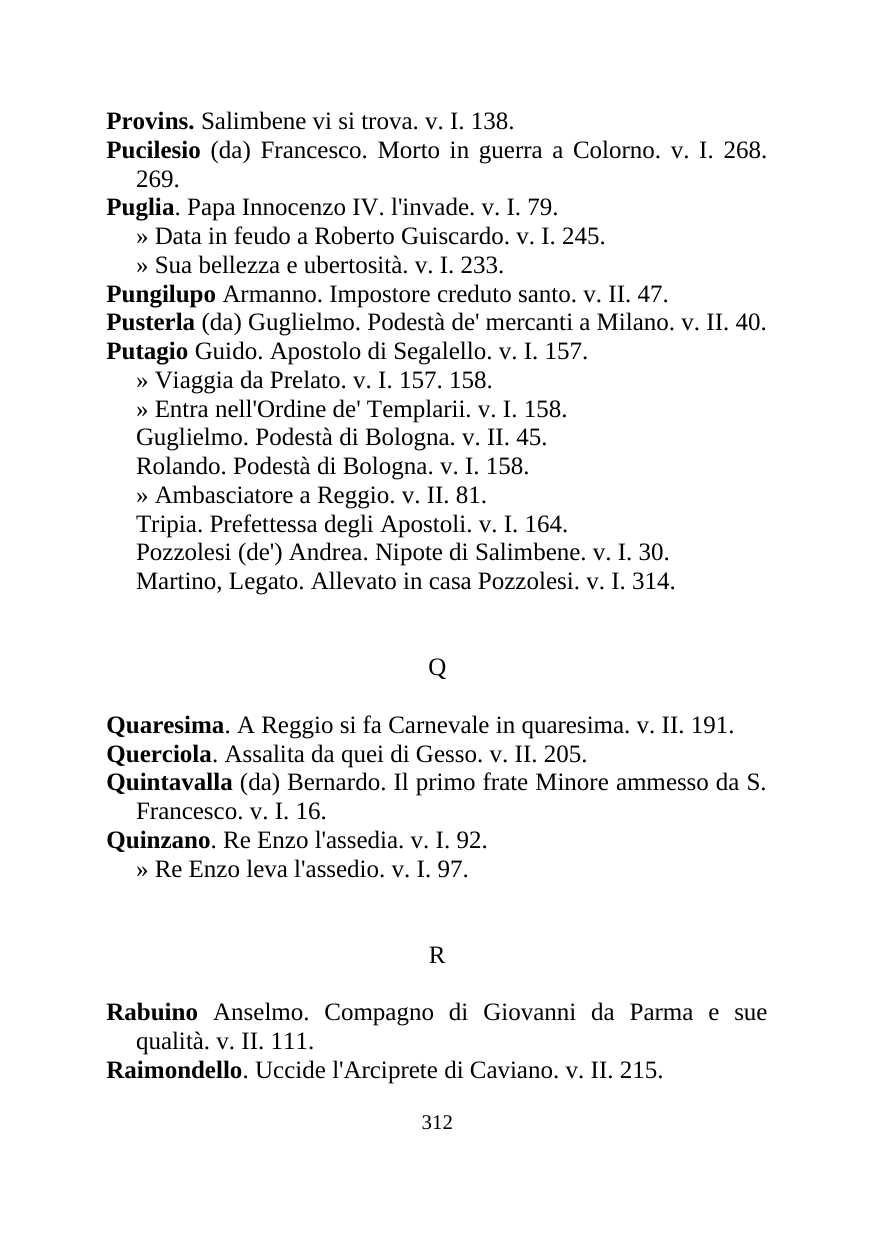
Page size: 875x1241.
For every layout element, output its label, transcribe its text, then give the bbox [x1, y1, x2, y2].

text Rabuino Anselmo. Compagno di Giovanni da Parma e sue qualità. v. II. 111. [106, 997, 768, 1055]
text Raimondello. Uccide l'Arciprete di Caviano. v. II. 215. [106, 1055, 768, 1084]
text Martino, Legato. Allevato in casa Pozzolesi. v. I. 314. [136, 566, 768, 595]
text Querciola. Assalita da quei di Gesso. v. II. 205. [106, 739, 768, 767]
text Q [106, 652, 768, 681]
text Provins. Salimbene vi si trova. v. I. 138. [106, 106, 768, 135]
text Tripia. Prefettessa degli Apostoli. v. I. 164. [136, 509, 768, 537]
text » Entra nell'Ordine de' Templarii. v. I. 158. [136, 394, 768, 422]
text » Viaggia da Prelato. v. I. 157. 158. [136, 365, 768, 394]
text Pusterla (da) Guglielmo. Podestà de' mercanti a Milano. v. II. 40. [106, 307, 768, 336]
text Guglielmo. Podestà di Bologna. v. II. 45. [136, 422, 768, 451]
text Quaresima. A Reggio si fa Carnevale in quaresima. v. II. 191. [106, 710, 768, 739]
text » Ambasciatore a Reggio. v. II. 81. [136, 480, 768, 509]
text R [106, 940, 768, 969]
text Pozzolesi (de') Andrea. Nipote di Salimbene. v. I. 30. [136, 537, 768, 566]
text Pucilesio (da) Francesco. Morto in guerra a Colorno. v. I. 268. 269. [106, 135, 768, 192]
text Putagio Guido. Apostolo di Segalello. v. I. 157. [106, 336, 768, 365]
text » Data in feudo a Roberto Guiscardo. v. I. 245. [136, 221, 768, 250]
text » Re Enzo leva l'assedio. v. I. 97. [136, 854, 768, 882]
text Pungilupo Armanno. Impostore creduto santo. v. II. 47. [106, 279, 768, 307]
text Rolando. Podestà di Bologna. v. I. 158. [136, 451, 768, 480]
text » Sua bellezza e ubertosità. v. I. 233. [136, 250, 768, 279]
text Quinzano. Re Enzo l'assedia. v. I. 92. [106, 825, 768, 854]
text Puglia. Papa Innocenzo IV. l'invade. v. I. 79. [106, 192, 768, 221]
text Quintavalla (da) Bernardo. Il primo frate Minore ammesso da S. Francesco. v. I. 16. [106, 767, 768, 825]
